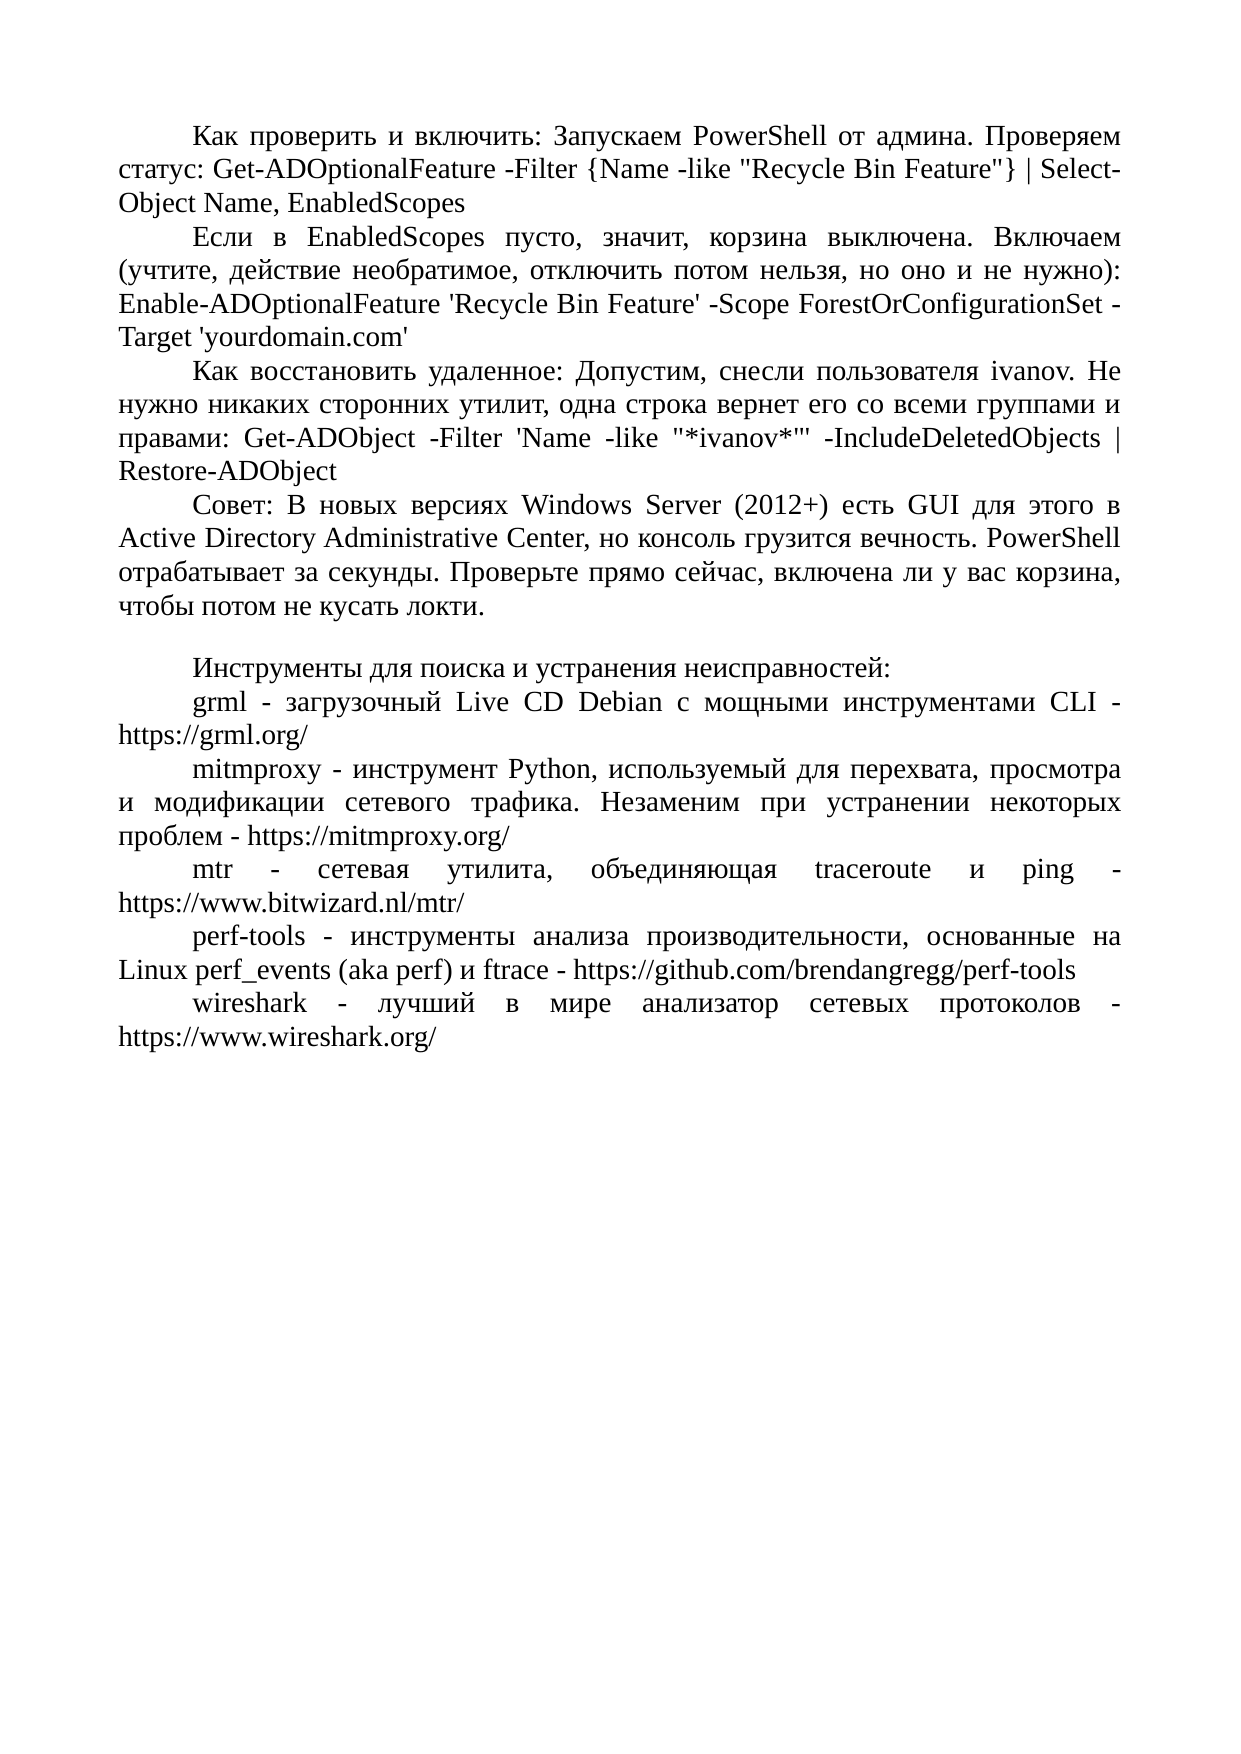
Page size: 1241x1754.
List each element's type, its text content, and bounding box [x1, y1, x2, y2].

text Совет: В новых версиях Windows Server (2012+) есть GUI для этого в Active Directory Administrative Center, но консоль грузится вечность. PowerShell отрабатывает за секунды. Проверьте прямо сейчас, включена ли у вас корзина, чтобы потом не кусать локти. [118, 487, 1122, 621]
text wireshark - лучший в мире анализатор сетевых протоколов - https://www.wireshark.org/ [118, 986, 1122, 1053]
text Если в EnabledScopes пусто, значит, корзина выключена. Включаем (учтите, действие необратимое, отключить потом нельзя, но оно и не нужно): Enable-ADOptionalFeature 'Recycle Bin Feature' -Scope ForestOrConfigurationSet -Target 'yourdomain.com' [118, 219, 1122, 353]
text Как восстановить удаленное: Допустим, снесли пользователя ivanov. Не нужно никаких сторонних утилит, одна строка вернет его со всеми группами и правами: Get-ADObject -Filter 'Name -like "*ivanov*"' -IncludeDeletedObjects | Restore-ADObject [118, 353, 1122, 487]
text mtr - сетевая утилита, объединяющая traceroute и ping - https://www.bitwizard.nl/mtr/ [118, 851, 1122, 918]
text grml - загрузочный Live CD Debian с мощными инструментами CLI - https://grml.org/ [118, 684, 1122, 751]
text Как проверить и включить: Запускаем PowerShell от админа. Проверяем статус: Get-ADOptionalFeature -Filter {Name -like "Recycle Bin Feature"} | Select-Object Name, EnabledScopes [118, 118, 1122, 219]
text mitmproxy - инструмент Python, используемый для перехвата, просмотра и модификации сетевого трафика. Незаменим при устранении некоторых проблем - https://mitmproxy.org/ [118, 751, 1122, 851]
text Инструменты для поиска и устранения неисправностей: [118, 650, 1122, 684]
text perf-tools - инструменты анализа производительности, основанные на Linux perf_events (aka perf) и ftrace - https://github.com/brendangregg/perf-tools [118, 918, 1122, 986]
